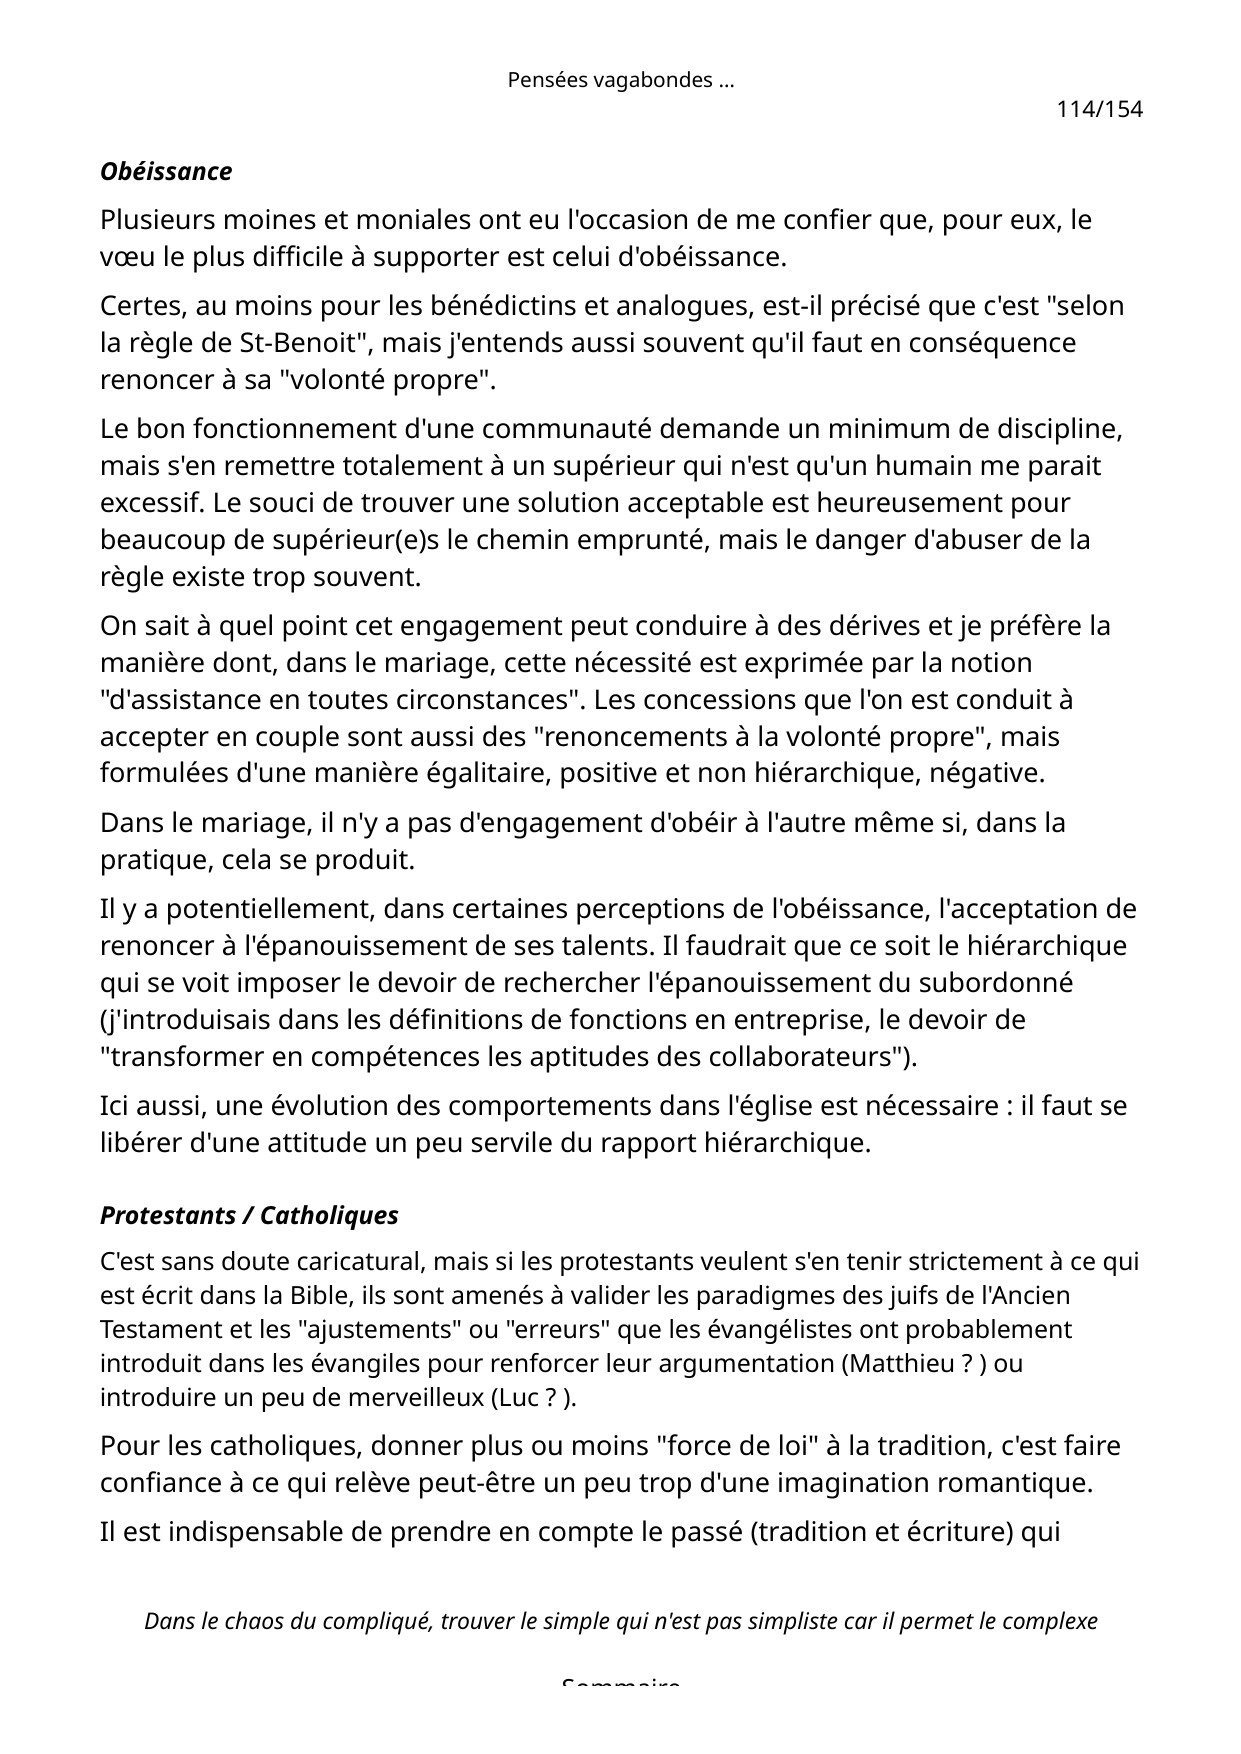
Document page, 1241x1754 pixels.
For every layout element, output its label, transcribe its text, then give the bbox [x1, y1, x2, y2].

text C'est sans doute caricatural, mais si les protestants veulent s'en tenir strictement à ce qui est écrit dans la Bible, ils sont amenés à valider les paradigmes des juifs de l'Ancien Testament et les "ajustements" ou "erreurs" que les évangélistes ont probablement introduit dans les évangiles pour renforcer leur argumentation (Matthieu ? ) ou introduire un peu de merveilleux (Luc ? ). [99, 1244, 1143, 1414]
text Pour les catholiques, donner plus ou moins "force de loi" à la tradition, c'est faire confiance à ce qui relève peut-être un peu trop d'une imagination romantique. [99, 1427, 1143, 1500]
text Certes, au moins pour les bénédictins et analogues, est-il précisé que c'est "selon la règle de St-Benoit", mais j'entends aussi souvent qu'il faut en conséquence renoncer à sa "volonté propre". [99, 286, 1143, 397]
subtitle Obéissance [99, 154, 1143, 188]
text Dans le mariage, il n'y a pas d'engagement d'obéir à l'autre même si, dans la pratique, cela se produit. [99, 803, 1143, 877]
text Le bon fonctionnement d'une communauté demande un minimum de discipline, mais s'en remettre totalement à un supérieur qui n'est qu'un humain me parait excessif. Le souci de trouver une solution acceptable est heureusement pour beaucoup de supérieur(e)s le chemin emprunté, mais le danger d'abuser de la règle existe trop souvent. [99, 409, 1143, 594]
text Plusieurs moines et moniales ont eu l'occasion de me confier que, pour eux, le vœu le plus difficile à supporter est celui d'obéissance. [99, 200, 1143, 274]
text Il y a potentiellement, dans certaines perceptions de l'obéissance, l'acceptation de renoncer à l'épanouissement de ses talents. Il faudrait que ce soit le hiérarchique qui se voit imposer le devoir de rechercher l'épanouissement du subordonné (j'introduisais dans les définitions de fonctions en entreprise, le devoir de "transformer en compétences les aptitudes des collaborateurs"). [99, 889, 1143, 1074]
text Ici aussi, une évolution des comportements dans l'église est nécessaire : il faut se libérer d'une attitude un peu servile du rapport hiérarchique. [99, 1086, 1143, 1160]
text On sait à quel point cet engagement peut conduire à des dérives et je préfère la manière dont, dans le mariage, cette nécessité est exprimée par la notion "d'assistance en toutes circonstances". Les concessions que l'on est conduit à accepter en couple sont aussi des "renoncements à la volonté propre", mais formulées d'une manière égalitaire, positive et non hiérarchique, négative. [99, 606, 1143, 791]
text Il est indispensable de prendre en compte le passé (tradition et écriture) qui [99, 1513, 1143, 1550]
subtitle Protestants / Catholiques [99, 1198, 1143, 1231]
